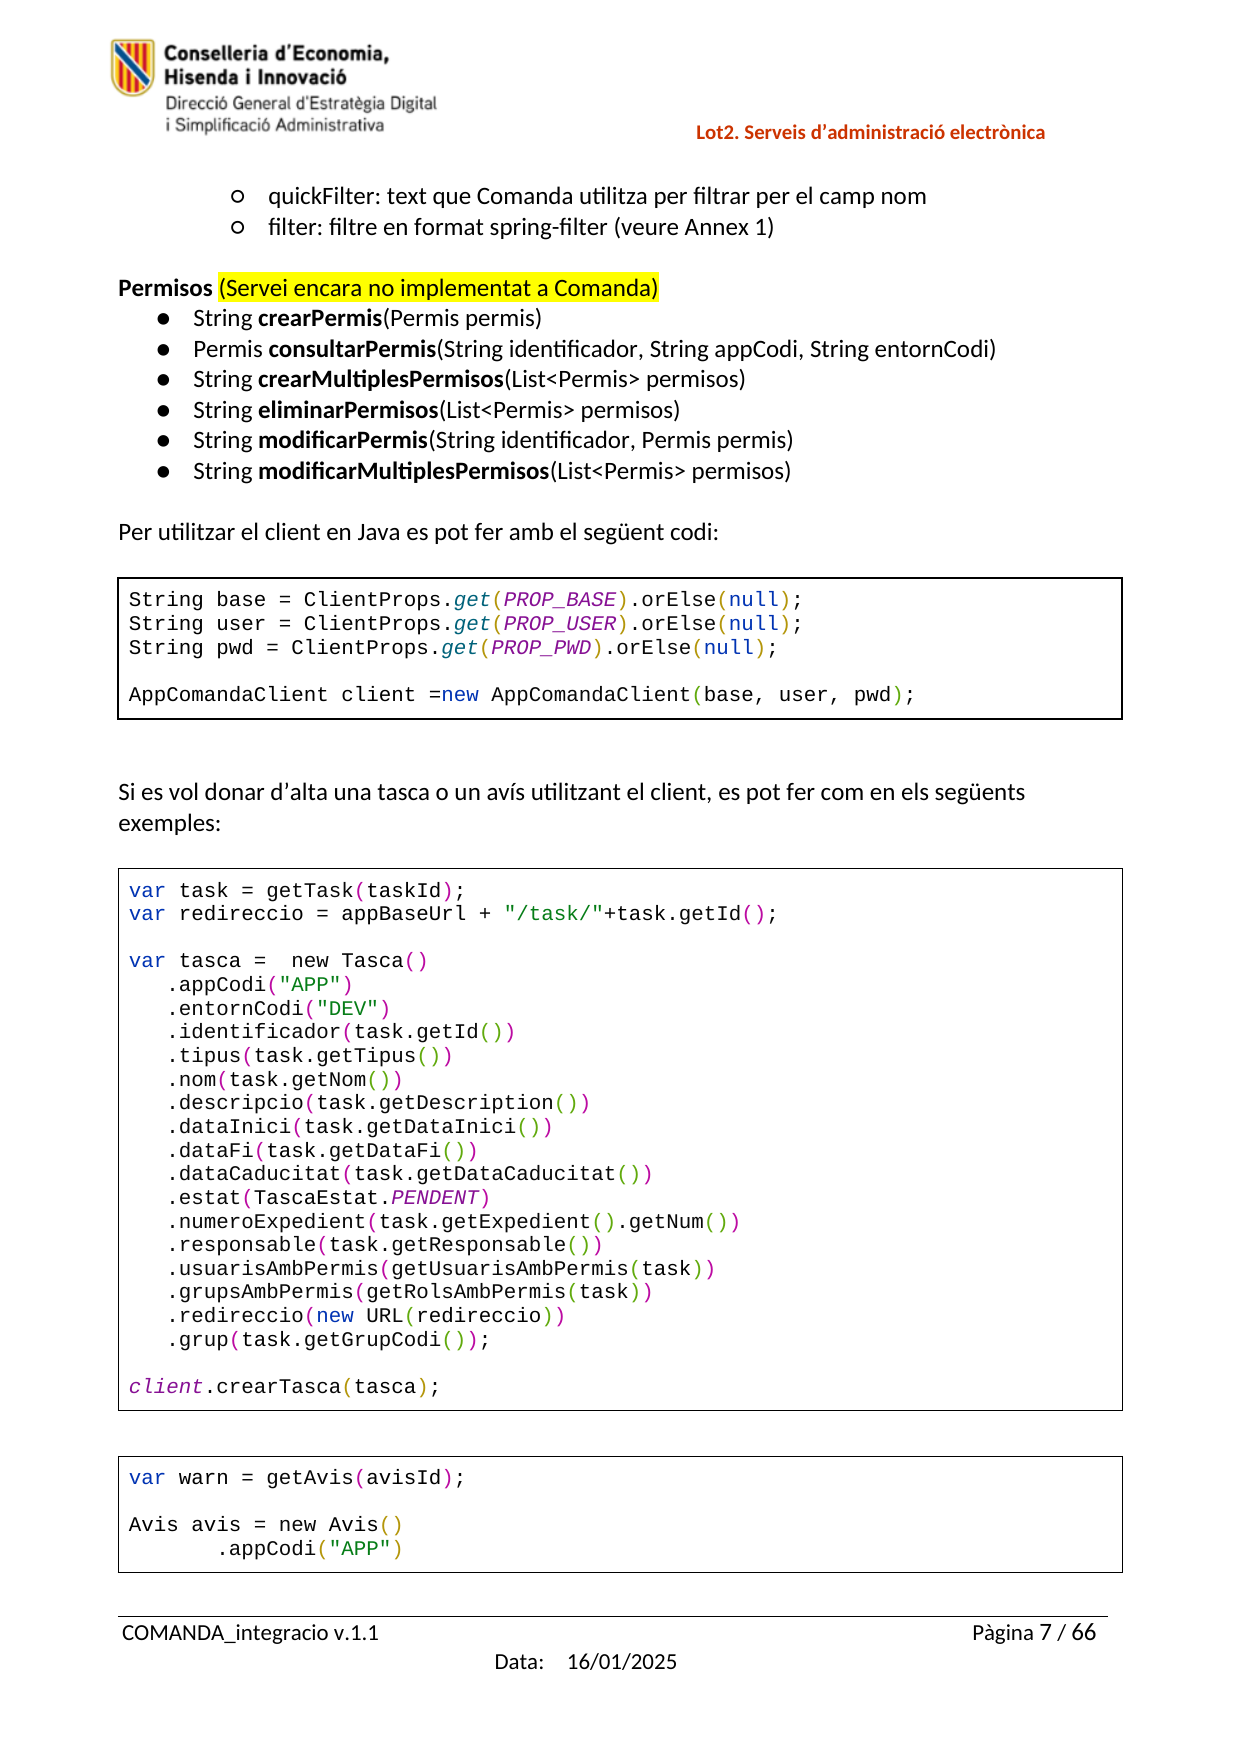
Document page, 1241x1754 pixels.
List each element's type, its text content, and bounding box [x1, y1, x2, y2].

list String eliminarPermisos(List<Permis> permisos) [156, 394, 1122, 424]
list String modificarPermis(String identificador, Permis permis) [156, 424, 1122, 455]
list String crearMultiplesPermisos(List<Permis> permisos) [156, 363, 1122, 394]
list String crearPermis(Permis permis) [156, 302, 1122, 333]
list String modificarMultiplesPermisos(List<Permis> permisos) [156, 455, 1122, 485]
list filter: filtre en format spring-filter (veure Annex 1) [231, 211, 1122, 241]
list quickFilter: text que Comanda utilitza per filtrar per el camp nom [231, 180, 1122, 211]
table_header String base = ClientProps.get(PROP_BASE).orElse(null); String user = ClientProps.get(PROP_USER).orElse(null); String pwd = ClientProps.get(PROP_PWD).orElse(null); AppComandaClient client =new AppComandaClient(base, user, pwd); [119, 579, 1121, 718]
table_cell var warn = getAvis(avisId); Avis avis = new Avis() .appCodi("APP") [119, 1457, 1122, 1572]
text Per utilitzar el client en Java es pot fer amb el següent codi: [118, 516, 1122, 546]
picture [100, 26, 467, 156]
list Permis consultarPermis(String identificador, String appCodi, String entornCodi) [156, 333, 1122, 363]
table_cell [118, 1411, 1122, 1456]
text Permisos (Servei encara no implementat a Comanda) [118, 272, 1122, 302]
text Si es vol donar d’alta una tasca o un avís utilitzant el client, es pot fer com en els següents exemples: [118, 777, 1122, 838]
table_header var task = getTask(taskId); var redireccio = appBaseUrl + "/task/"+task.getId(); var tasca = new Tasca() .appCodi("APP") .entornCodi("DEV") .identificador(task.getId()) .tipus(task.getTipus()) .nom(task.getNom()) .descripcio(task.getDescription()) .dataInici(task.getDataInici()) .dataFi(task.getDataFi()) .dataCaducitat(task.getDataCaducitat()) .estat(TascaEstat.PENDENT) .numeroExpedient(task.getExpedient().getNum()) .responsable(task.getResponsable()) .usuarisAmbPermis(getUsuarisAmbPermis(task)) .grupsAmbPermis(getRolsAmbPermis(task)) .redireccio(new URL(redireccio)) .grup(task.getGrupCodi()); client.crearTasca(tasca); [119, 869, 1122, 1410]
